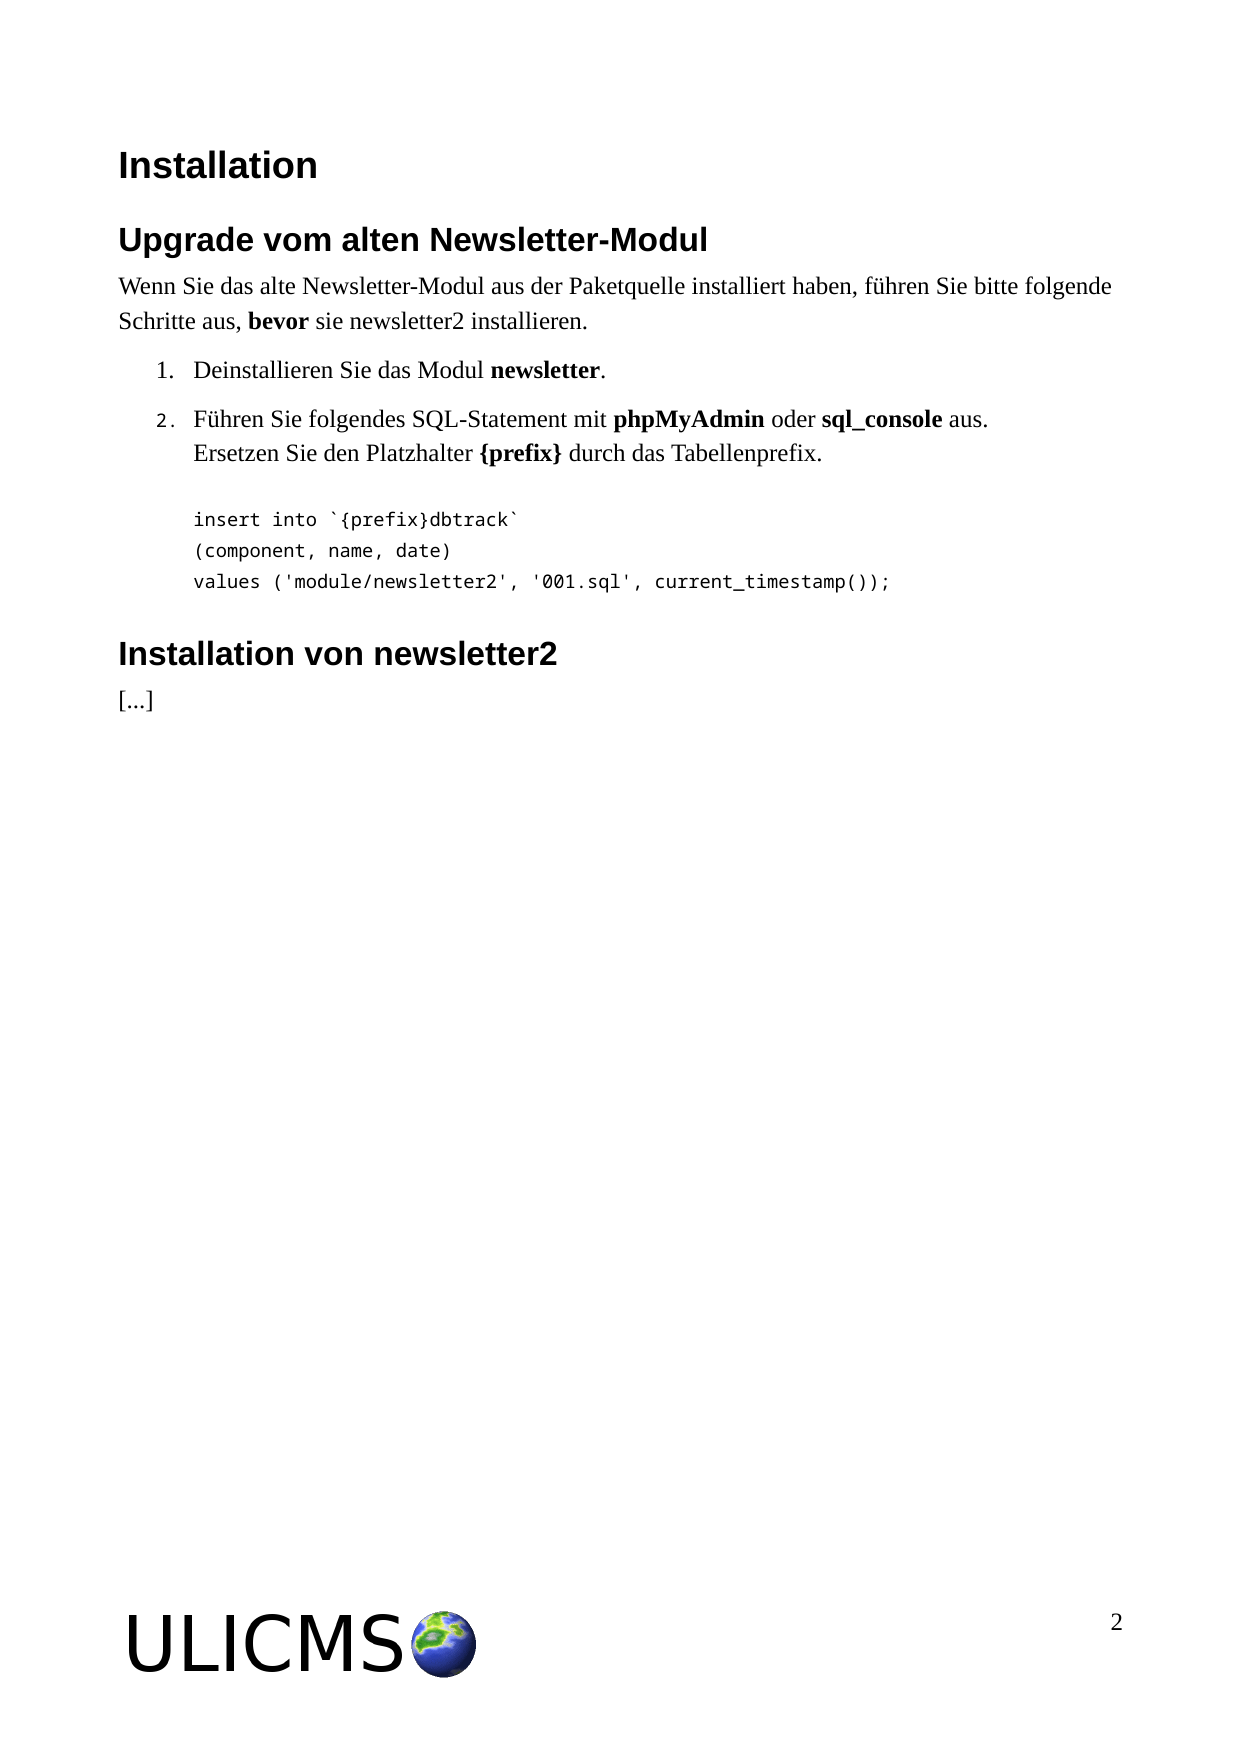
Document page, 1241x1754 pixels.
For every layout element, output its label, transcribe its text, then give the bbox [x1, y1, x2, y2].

text Wenn Sie das alte Newsletter-Modul aus der Paketquelle installiert haben, führen Sie bitte folgende Schritte aus, bevor sie newsletter2 installieren. [118, 271, 1123, 334]
picture [118, 1607, 479, 1681]
list Führen Sie folgendes SQL-Statement mit phpMyAdmin oder sql_console aus. Ersetzen Sie den Platzhalter {prefix} durch das Tabellenprefix. insert into `{prefix}dbtrack` (component, name, date) values ('module/newsletter2', '001.sql', current_timestamp()); [156, 404, 1123, 593]
subtitle Installation [118, 143, 1123, 187]
subtitle Installation von newsletter2 [118, 634, 1123, 673]
text [...] [118, 685, 1123, 714]
subtitle Upgrade vom alten Newsletter-Modul [118, 220, 1123, 259]
list Deinstallieren Sie das Modul newsletter. [156, 355, 1123, 383]
